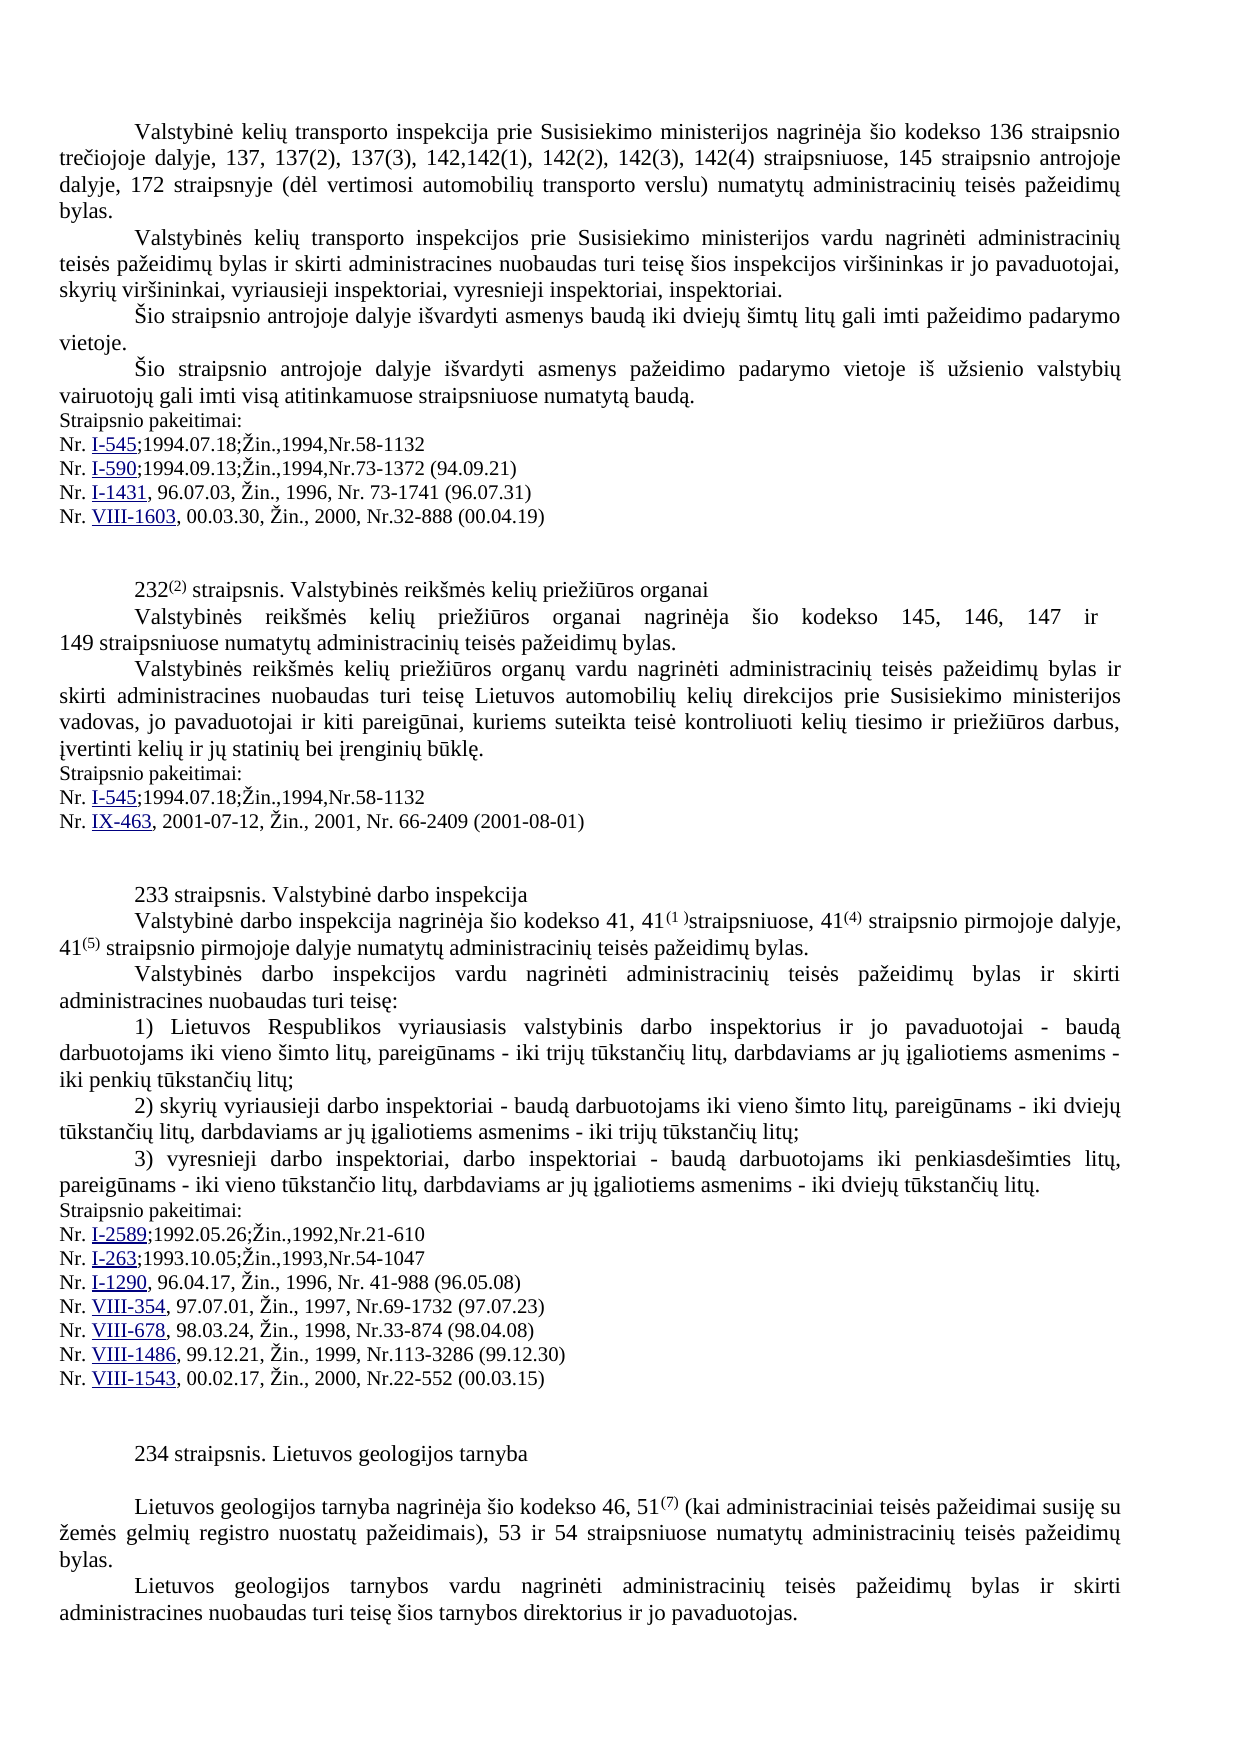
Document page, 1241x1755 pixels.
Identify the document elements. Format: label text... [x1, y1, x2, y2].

text Nr. I-590;1994.09.13;Žin.,1994,Nr.73-1372 (94.09.21) [59, 456, 1122, 480]
text Lietuvos geologijos tarnybos vardu nagrinėti administracinių teisės pažeidimų bylas ir skirti administracines nuobaudas turi teisę šios tarnybos direktorius ir jo pavaduotojas. [59, 1572, 1122, 1625]
text Valstybinė kelių transporto inspekcija prie Susisiekimo ministerijos nagrinėja šio kodekso 136 straipsnio trečiojoje dalyje, 137, 137(2), 137(3), 142,142(1), 142(2), 142(3), 142(4) straipsniuose, 145 straipsnio antrojoje dalyje, 172 straipsnyje (dėl vertimosi automobilių transporto verslu) numatytų administracinių teisės pažeidimų bylas. [59, 118, 1122, 223]
text Valstybinė darbo inspekcija nagrinėja šio kodekso 41, 41(1 )straipsniuose, 41(4) straipsnio pirmojoje dalyje, 41(5) straipsnio pirmojoje dalyje numatytų administracinių teisės pažeidimų bylas. [59, 908, 1122, 960]
text Nr. VIII-1486, 99.12.21, Žin., 1999, Nr.113-3286 (99.12.30) [59, 1342, 1122, 1366]
text 232(2) straipsnis. Valstybinės reikšmės kelių priežiūros organai [59, 576, 1122, 603]
text Nr. I-545;1994.07.18;Žin.,1994,Nr.58-1132 [59, 785, 1122, 809]
text 233 straipsnis. Valstybinė darbo inspekcija [59, 881, 1122, 908]
text Nr. I-263;1993.10.05;Žin.,1993,Nr.54-1047 [59, 1246, 1122, 1270]
text 3) vyresnieji darbo inspektoriai, darbo inspektoriai - baudą darbuotojams iki penkiasdešimties litų, pareigūnams - iki vieno tūkstančio litų, darbdaviams ar jų įgaliotiems asmenims - iki dviejų tūkstančių litų. [59, 1145, 1122, 1197]
text Nr. I-2589;1992.05.26;Žin.,1992,Nr.21-610 [59, 1222, 1122, 1246]
text Nr. VIII-1603, 00.03.30, Žin., 2000, Nr.32-888 (00.04.19) [59, 504, 1122, 528]
text Šio straipsnio antrojoje dalyje išvardyti asmenys baudą iki dviejų šimtų litų gali imti pažeidimo padarymo vietoje. [59, 303, 1122, 355]
text Straipsnio pakeitimai: [59, 408, 1122, 432]
text Nr. I-1431, 96.07.03, Žin., 1996, Nr. 73-1741 (96.07.31) [59, 480, 1122, 504]
text Šio straipsnio antrojoje dalyje išvardyti asmenys pažeidimo padarymo vietoje iš užsienio valstybių vairuotojų gali imti visą atitinkamuose straipsniuose numatytą baudą. [59, 355, 1122, 408]
text 2) skyrių vyriausieji darbo inspektoriai - baudą darbuotojams iki vieno šimto litų, pareigūnams - iki dviejų tūkstančių litų, darbdaviams ar jų įgaliotiems asmenims - iki trijų tūkstančių litų; [59, 1092, 1122, 1145]
text Valstybinės darbo inspekcijos vardu nagrinėti administracinių teisės pažeidimų bylas ir skirti administracines nuobaudas turi teisę: [59, 960, 1122, 1013]
text Valstybinės reikšmės kelių priežiūros organai nagrinėja šio kodekso 145, 146, 147 ir 149 straipsniuose numatytų administracinių teisės pažeidimų bylas. [59, 603, 1122, 656]
text Nr. VIII-354, 97.07.01, Žin., 1997, Nr.69-1732 (97.07.23) [59, 1294, 1122, 1318]
text Nr. I-1290, 96.04.17, Žin., 1996, Nr. 41-988 (96.05.08) [59, 1270, 1122, 1294]
text Valstybinės reikšmės kelių priežiūros organų vardu nagrinėti administracinių teisės pažeidimų bylas ir skirti administracines nuobaudas turi teisę Lietuvos automobilių kelių direkcijos prie Susisiekimo ministerijos vadovas, jo pavaduotojai ir kiti pareigūnai, kuriems suteikta teisė kontroliuoti kelių tiesimo ir priežiūros darbus, įvertinti kelių ir jų statinių bei įrenginių būklę. [59, 656, 1122, 761]
text Nr. VIII-678, 98.03.24, Žin., 1998, Nr.33-874 (98.04.08) [59, 1318, 1122, 1342]
text 1) Lietuvos Respublikos vyriausiasis valstybinis darbo inspektorius ir jo pavaduotojai - baudą darbuotojams iki vieno šimto litų, pareigūnams - iki trijų tūkstančių litų, darbdaviams ar jų įgaliotiems asmenims - iki penkių tūkstančių litų; [59, 1013, 1122, 1092]
text Straipsnio pakeitimai: [59, 1197, 1122, 1222]
text Lietuvos geologijos tarnyba nagrinėja šio kodekso 46, 51(7) (kai administraciniai teisės pažeidimai susiję su žemės gelmių registro nuostatų pažeidimais), 53 ir 54 straipsniuose numatytų administracinių teisės pažeidimų bylas. [59, 1493, 1122, 1572]
text Nr. IX-463, 2001-07-12, Žin., 2001, Nr. 66-2409 (2001-08-01) [59, 809, 1122, 833]
text Nr. I-545;1994.07.18;Žin.,1994,Nr.58-1132 [59, 432, 1122, 456]
text Straipsnio pakeitimai: [59, 761, 1122, 785]
text Valstybinės kelių transporto inspekcijos prie Susisiekimo ministerijos vardu nagrinėti administracinių teisės pažeidimų bylas ir skirti administracines nuobaudas turi teisę šios inspekcijos viršininkas ir jo pavaduotojai, skyrių viršininkai, vyriausieji inspektoriai, vyresnieji inspektoriai, inspektoriai. [59, 223, 1122, 303]
text Nr. VIII-1543, 00.02.17, Žin., 2000, Nr.22-552 (00.03.15) [59, 1366, 1122, 1390]
text 234 straipsnis. Lietuvos geologijos tarnyba [59, 1440, 1122, 1467]
